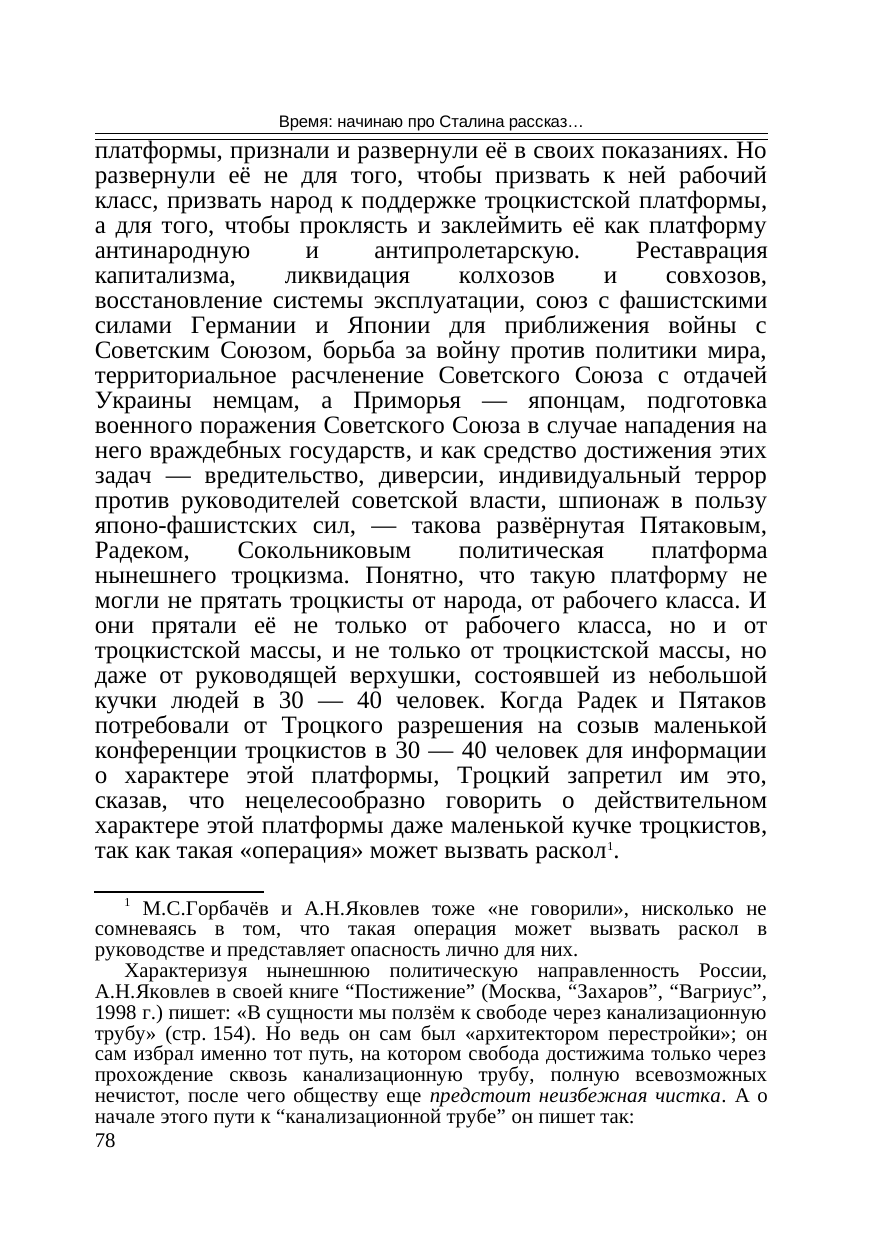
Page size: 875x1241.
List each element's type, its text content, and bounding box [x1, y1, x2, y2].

text М.С.Горбачёв и А.Н.Яковлев тоже «не говорили», нисколько не сомневаясь в том, что такая операция может вызвать раскол в руководстве и представляет опасность лично для них. [94, 898, 768, 961]
text платформы, признали и развернули её в своих показаниях. Но развернули её не для того, чтобы призвать к ней рабочий класс, призвать народ к поддержке троцкистской платформы, а для того, чтобы проклясть и заклеймить её как платформу антинародную и антипролетарскую. Реставрация капитализма, ликвидация колхозов и совхозов, восстановление системы эксплуатации, союз с фашистскими силами Германии и Японии для приближения войны с Советским Союзом, борьба за войну против политики мира, территориальное расчленение Советского Союза с отдачей Украины немцам, а Приморья — японцам, подготовка военного поражения Советского Союза в случае нападения на него враждебных государств, и как средство достижения этих задач — вредительство, диверсии, индивидуальный террор против руководителей советской власти, шпионаж в пользу японо-фашистских сил, — такова развёрнутая Пятаковым, Радеком, Сокольниковым политическая платформа нынешнего троцкизма. Понятно, что такую платформу не могли не прятать троцкисты от народа, от рабочего класса. И они прятали её не только от рабочего класса, но и от троцкистской массы, и не только от троцкистской массы, но даже от руководящей верхушки, состоявшей из небольшой кучки людей в 30 — 40 человек. Когда Радек и Пятаков потребовали от Троцкого разрешения на созыв маленькой конференции троцкистов в 30 — 40 человек для информации о характере этой платформы, Троцкий запретил им это, сказав, что нецелесообразно говорить о действительном характере этой платформы даже маленькой кучке троцкистов, так как такая «операция» может вызвать раскол. [94, 139, 768, 864]
text Характеризуя нынешнюю политическую направленность России, А.Н.Яков­лев в своей книге “Постиже­ние” (Москва, “Захаров”, “Вагриус”, 1998 г.) пишет: «В сущности мы ползём к свободе через канализационную трубу» (стр. 154). Но ведь он сам был «архитектором перестройки»; он сам избрал именно тот путь, на котором свобода достижима только через прохождение сквозь канализационную трубу, полную всевозможных нечистот, после чего обществу еще предстоит неизбежная чистка. А о начале этого пути к “канали­за­ци­он­ной трубе” он пишет так: [94, 961, 768, 1127]
